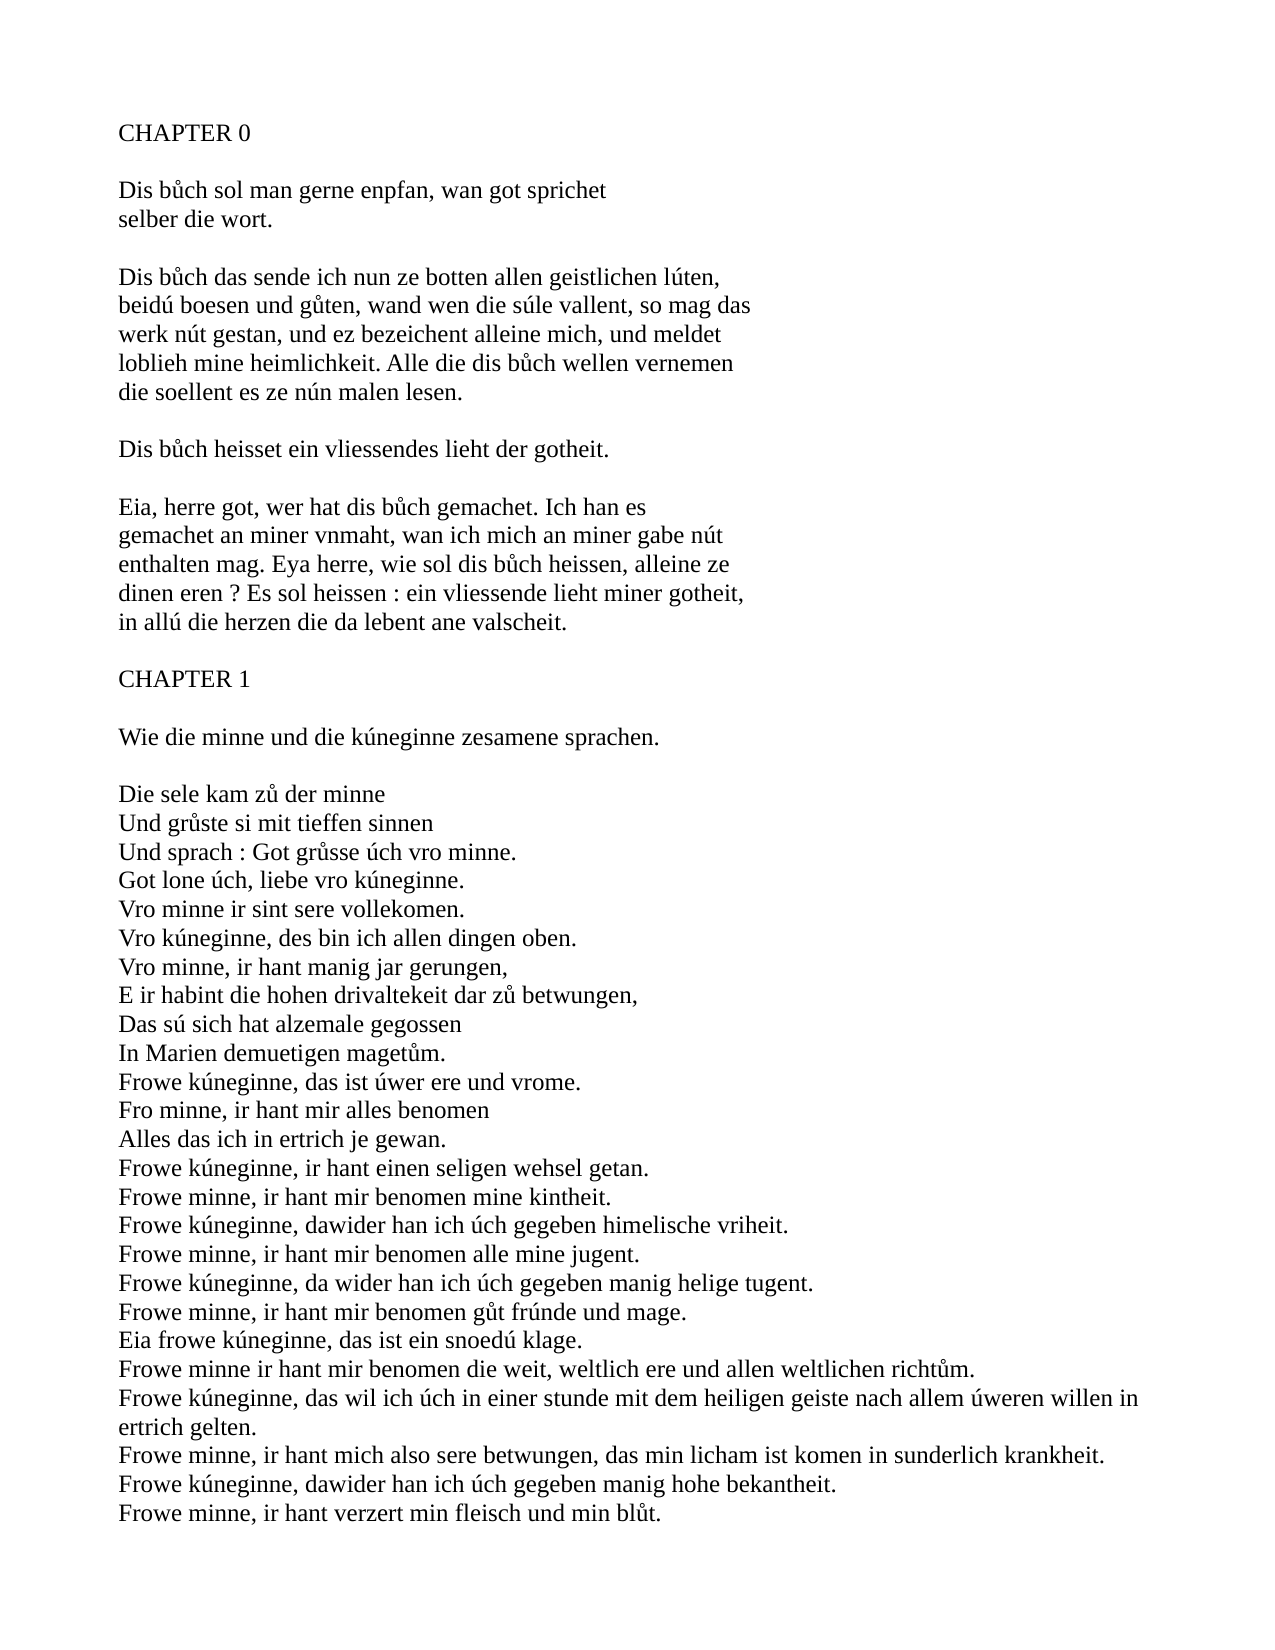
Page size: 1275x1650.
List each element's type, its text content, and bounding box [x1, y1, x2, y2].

text Frowe minne, ir hant mir benomen mine kintheit. [118, 1182, 1157, 1211]
text E ir habint die hohen drivaltekeit dar zů betwungen, [118, 981, 1157, 1009]
text Eia frowe kúneginne, das ist ein snoedú klage. [118, 1326, 1157, 1354]
text Frowe minne, ir hant mir benomen alle mine jugent. [118, 1239, 1157, 1268]
text Frowe kúneginne, dawider han ich úch gegeben manig hohe bekantheit. [118, 1469, 1157, 1498]
text CHAPTER 0 [118, 118, 1157, 147]
text Eia, herre got, wer hat dis bůch gemachet. Ich han es [118, 492, 1157, 521]
text in allú die herzen die da lebent ane valscheit. [118, 607, 1157, 636]
text Frowe minne, ir hant mir benomen gůt frúnde und mage. [118, 1297, 1157, 1326]
text Vro minne ir sint sere vollekomen. [118, 894, 1157, 923]
text Frowe minne, ir hant verzert min fleisch und min blůt. [118, 1498, 1157, 1527]
text Die sele kam zů der minne [118, 779, 1157, 808]
text dinen eren ? Es sol heissen : ein vliessende lieht miner gotheit, [118, 578, 1157, 607]
text beidú boesen und gůten, wand wen die súle vallent, so mag das [118, 291, 1157, 319]
text Frowe kúneginne, ir hant einen seligen wehsel getan. [118, 1153, 1157, 1182]
text Und sprach : Got grůsse úch vro minne. [118, 837, 1157, 866]
text Dis bůch sol man gerne enpfan, wan got sprichet [118, 176, 1157, 204]
text Wie die minne und die kúneginne zesamene sprachen. [118, 722, 1157, 751]
text In Marien demuetigen magetům. [118, 1038, 1157, 1067]
text Frowe kúneginne, da wider han ich úch gegeben manig helige tugent. [118, 1268, 1157, 1297]
text Alles das ich in ertrich je gewan. [118, 1124, 1157, 1153]
text Got lone úch, liebe vro kúneginne. [118, 866, 1157, 894]
text CHAPTER 1 [118, 664, 1157, 693]
text Frowe kúneginne, das wil ich úch in einer stunde mit dem heiligen geiste nach allem úweren willen in ertrich gelten. [118, 1383, 1157, 1441]
text Frowe kúneginne, dawider han ich úch gegeben himelische vriheit. [118, 1211, 1157, 1239]
text Vro kúneginne, des bin ich allen dingen oben. [118, 923, 1157, 952]
text Vro minne, ir hant manig jar gerungen, [118, 952, 1157, 981]
text gemachet an miner vnmaht, wan ich mich an miner gabe nút [118, 521, 1157, 549]
text selber die wort. [118, 204, 1157, 233]
text Das sú sich hat alzemale gegossen [118, 1009, 1157, 1038]
text Frowe kúneginne, das ist úwer ere und vrome. [118, 1067, 1157, 1096]
text die soellent es ze nún malen lesen. [118, 377, 1157, 406]
text Dis bůch das sende ich nun ze botten allen geistlichen lúten, [118, 262, 1157, 291]
text Fro minne, ir hant mir alles benomen [118, 1096, 1157, 1124]
text Dis bůch heisset ein vliessendes lieht der gotheit. [118, 434, 1157, 463]
text Frowe minne ir hant mir benomen die weit, weltlich ere und allen weltlichen richtům. [118, 1354, 1157, 1383]
text enthalten mag. Eya herre, wie sol dis bůch heissen, alleine ze [118, 549, 1157, 578]
text Frowe minne, ir hant mich also sere betwungen, das min licham ist komen in sunderlich krankheit. [118, 1441, 1157, 1469]
text loblieh mine heimlichkeit. Alle die dis bůch wellen vernemen [118, 348, 1157, 377]
text werk nút gestan, und ez bezeichent alleine mich, und meldet [118, 319, 1157, 348]
text Und grůste si mit tieffen sinnen [118, 808, 1157, 837]
